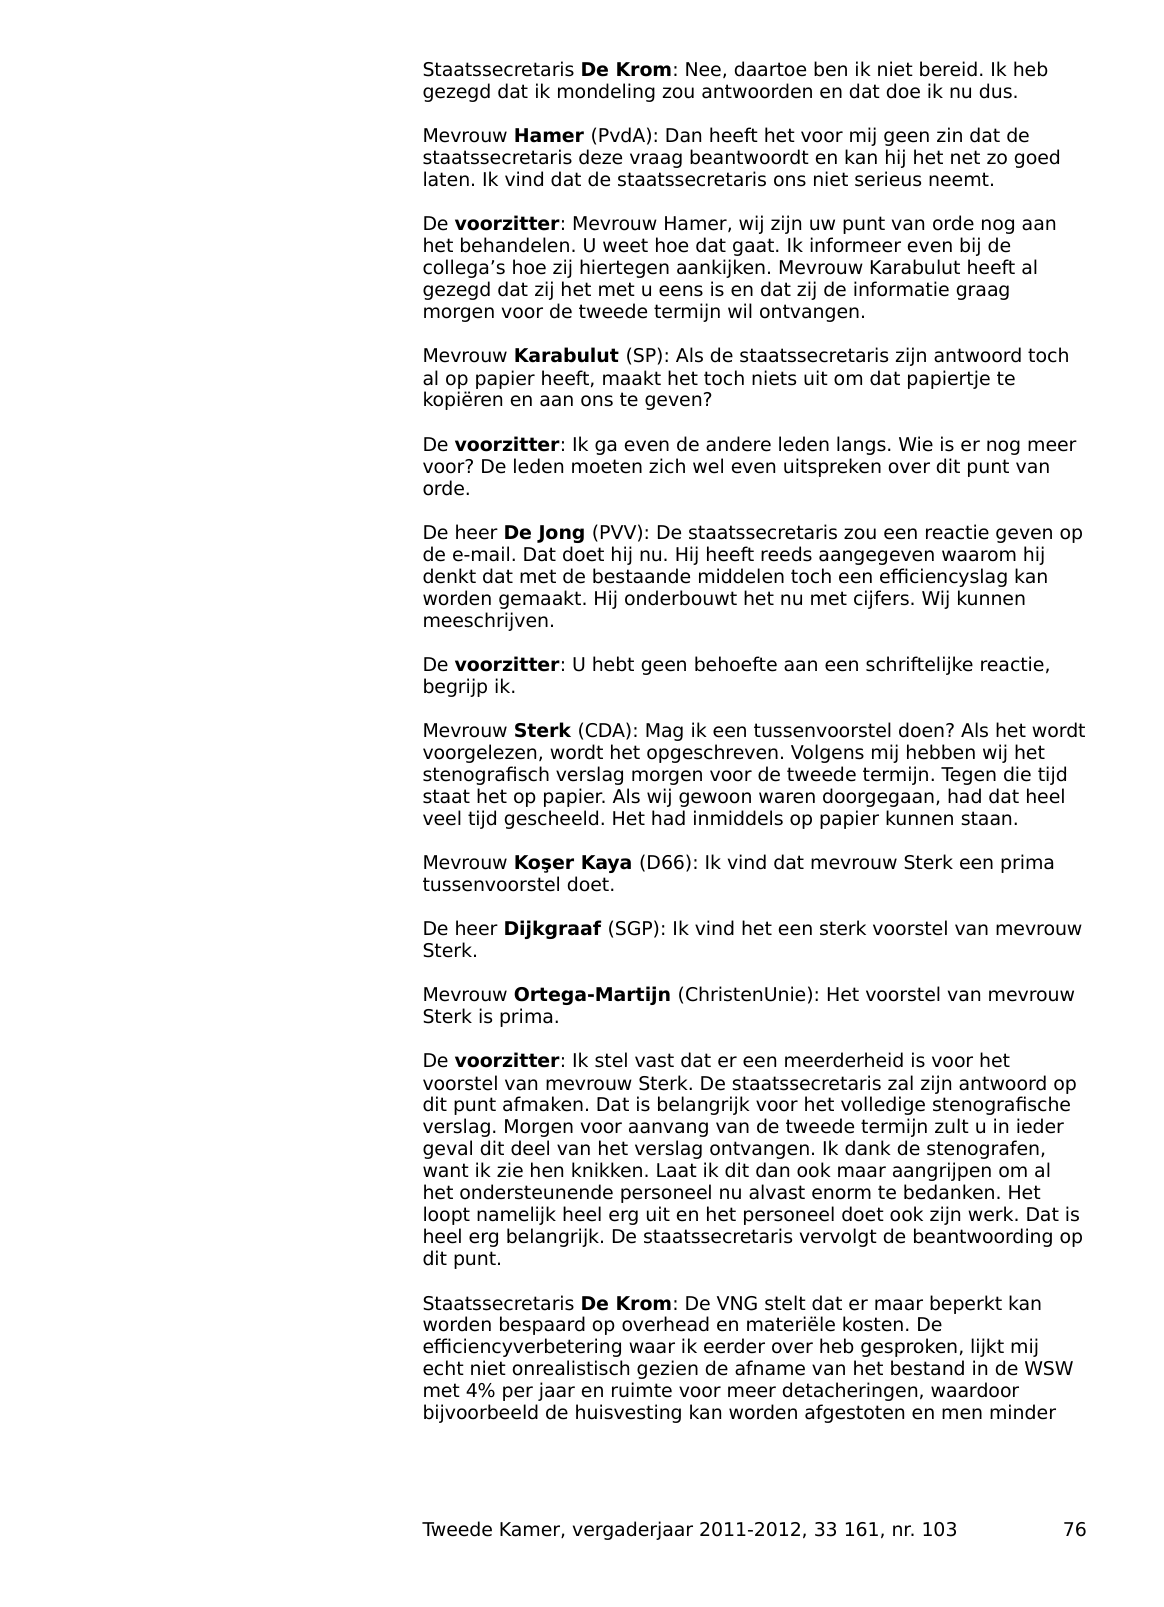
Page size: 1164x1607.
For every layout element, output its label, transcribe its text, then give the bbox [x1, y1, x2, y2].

text De heer Dijkgraaf (SGP): Ik vind het een sterk voorstel van mevrouw Sterk. [422, 918, 1087, 962]
text De voorzitter: Ik ga even de andere leden langs. Wie is er nog meer voor? De leden moeten zich wel even uitspreken over dit punt van orde. [422, 433, 1087, 499]
text Mevrouw Sterk (CDA): Mag ik een tussenvoorstel doen? Als het wordt voorgelezen, wordt het opgeschreven. Volgens mij hebben wij het stenografisch verslag morgen voor de tweede termijn. Tegen die tijd staat het op papier. Als wij gewoon waren doorgegaan, had dat heel veel tijd gescheeld. Het had inmiddels op papier kunnen staan. [422, 720, 1087, 830]
text Mevrouw Koşer Kaya (D66): Ik vind dat mevrouw Sterk een prima tussenvoorstel doet. [422, 852, 1087, 896]
text De voorzitter: U hebt geen behoefte aan een schriftelijke reactie, begrijp ik. [422, 654, 1087, 698]
text Staatssecretaris De Krom: Nee, daartoe ben ik niet bereid. Ik heb gezegd dat ik mondeling zou antwoorden en dat doe ik nu dus. [422, 59, 1087, 103]
text Mevrouw Karabulut (SP): Als de staatssecretaris zijn antwoord toch al op papier heeft, maakt het toch niets uit om dat papiertje te kopiëren en aan ons te geven? [422, 345, 1087, 411]
text Staatssecretaris De Krom: De VNG stelt dat er maar beperkt kan worden bespaard op overhead en materiële kosten. De efficiencyverbetering waar ik eerder over heb gesproken, lijkt mij echt niet onrealistisch gezien de afname van het bestand in de WSW met 4% per jaar en ruimte voor meer detacheringen, waardoor bijvoorbeeld de huisvesting kan worden afgestoten en men minder [422, 1292, 1087, 1424]
text Mevrouw Ortega-Martijn (ChristenUnie): Het voorstel van mevrouw Sterk is prima. [422, 984, 1087, 1028]
text De voorzitter: Ik stel vast dat er een meerderheid is voor het voorstel van mevrouw Sterk. De staatssecretaris zal zijn antwoord op dit punt afmaken. Dat is belangrijk voor het volledige stenografische verslag. Morgen voor aanvang van de tweede termijn zult u in ieder geval dit deel van het verslag ontvangen. Ik dank de stenografen, want ik zie hen knikken. Laat ik dit dan ook maar aangrijpen om al het ondersteunende personeel nu alvast enorm te bedanken. Het loopt namelijk heel erg uit en het personeel doet ook zijn werk. Dat is heel erg belangrijk. De staatssecretaris vervolgt de beantwoording op dit punt. [422, 1050, 1087, 1270]
text De voorzitter: Mevrouw Hamer, wij zijn uw punt van orde nog aan het behandelen. U weet hoe dat gaat. Ik informeer even bij de collega’s hoe zij hiertegen aankijken. Mevrouw Karabulut heeft al gezegd dat zij het met u eens is en dat zij de informatie graag morgen voor de tweede termijn wil ontvangen. [422, 213, 1087, 323]
text De heer De Jong (PVV): De staatssecretaris zou een reactie geven op de e-mail. Dat doet hij nu. Hij heeft reeds aangegeven waarom hij denkt dat met de bestaande middelen toch een efficiencyslag kan worden gemaakt. Hij onderbouwt het nu met cijfers. Wij kunnen meeschrijven. [422, 522, 1087, 632]
text Mevrouw Hamer (PvdA): Dan heeft het voor mij geen zin dat de staatssecretaris deze vraag beantwoordt en kan hij het net zo goed laten. Ik vind dat de staatssecretaris ons niet serieus neemt. [422, 125, 1087, 191]
